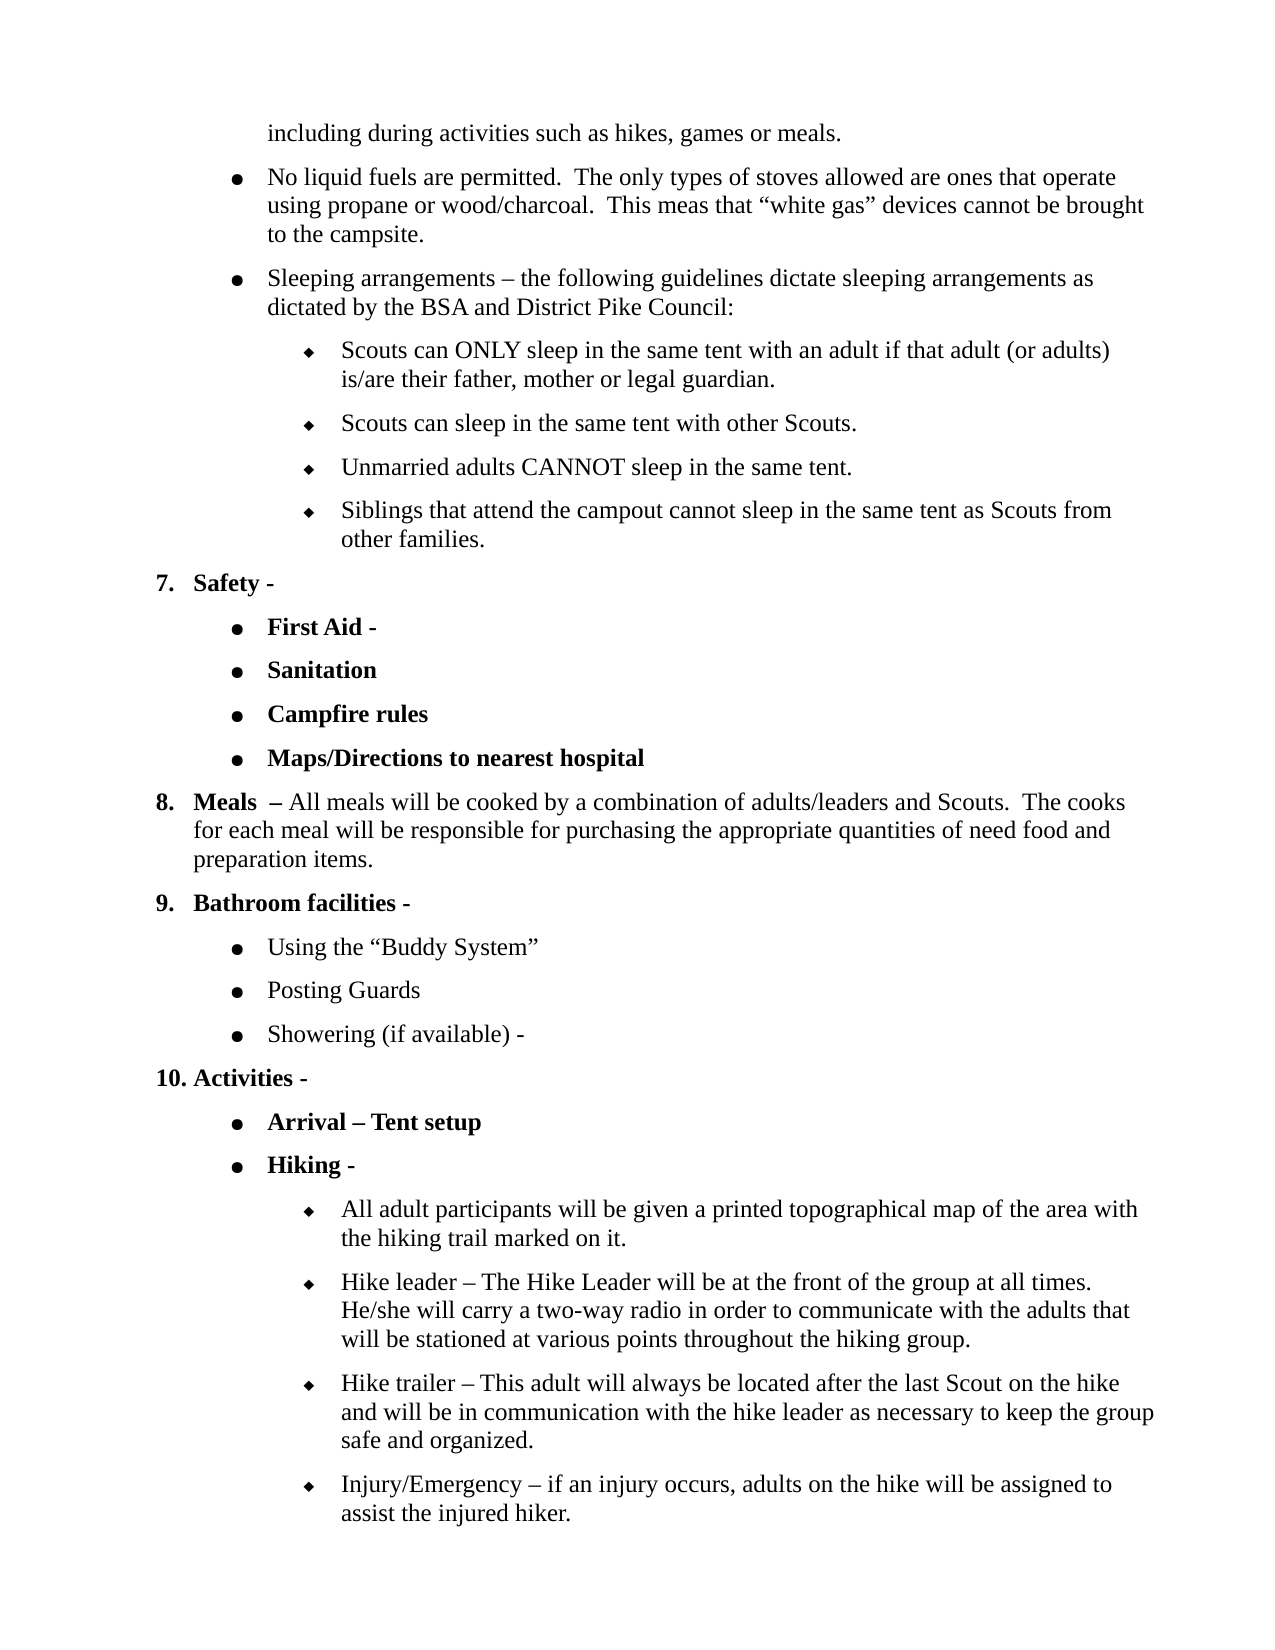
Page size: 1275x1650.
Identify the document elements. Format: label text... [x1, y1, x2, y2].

list Posting Guards [229, 976, 1157, 1004]
list Bathroom facilities - [156, 888, 1157, 917]
list Sleeping arrangements – the following guidelines dictate sleeping arrangements as dictated by the BSA and District Pike Council: [229, 263, 1157, 321]
list Hike trailer – This adult will always be located after the last Scout on the hike and will be in communication with the hike leader as necessary to keep the group safe and organized. [303, 1368, 1157, 1454]
list Hike leader – The Hike Leader will be at the front of the group at all times. He/she will carry a two-way radio in order to communicate with the adults that will be stationed at various points throughout the hiking group. [303, 1267, 1157, 1353]
list Arrival – Tent setup [229, 1107, 1157, 1136]
list Campfire rules [229, 699, 1157, 728]
list No liquid fuels are permitted. The only types of stoves allowed are ones that operate using propane or wood/charcoal. This meas that “white gas” devices cannot be brought to the campsite. [229, 162, 1157, 248]
list Sanitation [229, 656, 1157, 684]
list Unmarried adults CANNOT sleep in the same tent. [303, 452, 1157, 481]
list Activities - [156, 1063, 1157, 1092]
list Showering (if available) - [229, 1019, 1157, 1048]
list Siblings that attend the campout cannot sleep in the same tent as Scouts from other families. [303, 496, 1157, 553]
list Using the “Buddy System” [229, 932, 1157, 961]
list Scouts can sleep in the same tent with other Scouts. [303, 408, 1157, 437]
list All adult participants will be given a printed topographical map of the area with the hiking trail marked on it. [303, 1194, 1157, 1252]
list Injury/Emergency – if an injury occurs, adults on the hike will be assigned to assist the injured hiker. [303, 1469, 1157, 1527]
list Scouts can ONLY sleep in the same tent with an adult if that adult (or adults) is/are their father, mother or legal guardian. [303, 336, 1157, 393]
list Meals – All meals will be cooked by a combination of adults/leaders and Scouts. The cooks for each meal will be responsible for purchasing the appropriate quantities of need food and preparation items. [156, 787, 1157, 873]
list including during activities such as hikes, games or meals. [229, 118, 1157, 147]
list First Aid - [229, 612, 1157, 641]
list Safety - [156, 568, 1157, 597]
list Maps/Directions to nearest hospital [229, 743, 1157, 772]
list Hiking - [229, 1151, 1157, 1179]
